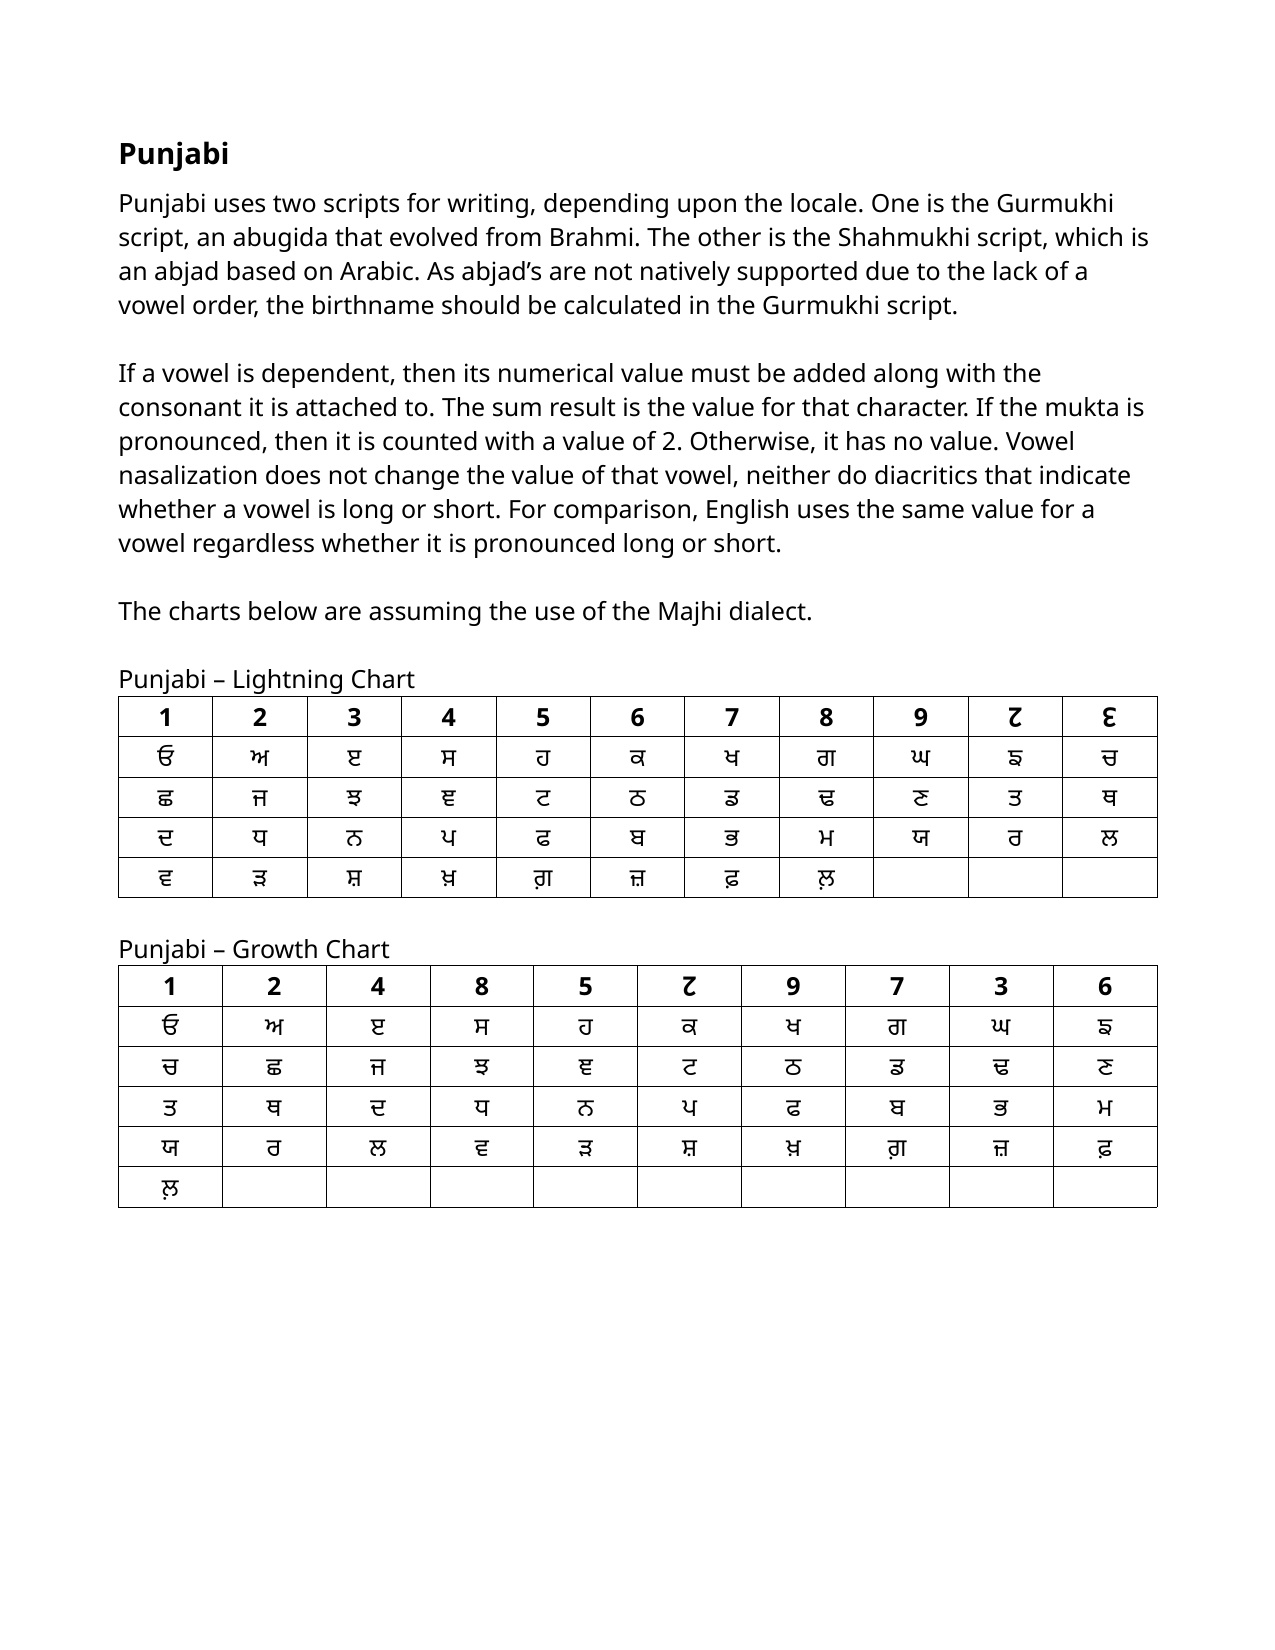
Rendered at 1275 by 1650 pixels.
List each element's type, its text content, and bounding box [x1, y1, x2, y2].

table_cell ਓ [119, 1007, 222, 1046]
table_cell ਸ [431, 1007, 533, 1046]
table_cell ਝ [308, 778, 401, 817]
table_cell ਨ [534, 1087, 637, 1126]
table_cell ਜ਼ [950, 1127, 1053, 1166]
table_cell ਝ [431, 1047, 533, 1086]
text The charts below are assuming the use of the Majhi dialect. [118, 594, 1157, 628]
table_cell ਡ [846, 1047, 949, 1086]
table_cell ਰ [223, 1127, 326, 1166]
table_cell ਮ [1054, 1087, 1157, 1126]
table_header 9 [742, 966, 845, 1006]
table_cell ਲ [327, 1127, 430, 1166]
table_cell ਚ [119, 1047, 222, 1086]
table_header 2 [213, 697, 307, 736]
table_cell ਲ਼ [119, 1167, 222, 1207]
table_header 3 [950, 966, 1053, 1006]
text Punjabi uses two scripts for writing, depending upon the locale. One is the Gurmukhi script, an abugida that evolved from Brahmi. The other is the Shahmukhi script, which is an abjad based on Arabic. As abjad’s are not natively supported due to the lack of a vowel order, the birthname should be calculated in the Gurmukhi script. [118, 185, 1157, 321]
table_cell ੜ [213, 858, 307, 897]
table_cell ਟ [638, 1047, 741, 1086]
table_cell ਣ [874, 778, 968, 817]
table_cell ਹ [534, 1007, 637, 1046]
table_cell ਕ [638, 1007, 741, 1046]
table_header 6 [1054, 966, 1157, 1006]
table_cell ਗ [780, 737, 873, 777]
table_cell ਠ [742, 1047, 845, 1086]
table_cell ਧ [213, 818, 307, 857]
table_header 1 [119, 697, 212, 736]
table_cell ਅ [213, 737, 307, 777]
table_header 1 [119, 966, 222, 1006]
table_cell [950, 1167, 1053, 1207]
table_cell ਨ [308, 818, 401, 857]
table_cell ਫ਼ [685, 858, 779, 897]
table_cell ਫ [742, 1087, 845, 1126]
table_cell ਯ [874, 818, 968, 857]
table_cell ਤ [969, 778, 1062, 817]
table_cell ਫ [497, 818, 590, 857]
table_cell [223, 1167, 326, 1207]
table_cell ਲ਼ [780, 858, 873, 897]
table_cell ਧ [431, 1087, 533, 1126]
table_cell ਓ [119, 737, 212, 777]
table_cell ਦ [119, 818, 212, 857]
table_cell ਚ [1063, 737, 1157, 777]
table_cell ਜ [213, 778, 307, 817]
table_cell ੜ [534, 1127, 637, 1166]
table_cell ਣ [1054, 1047, 1157, 1086]
table_cell ਥ [223, 1087, 326, 1126]
table_cell ਟ [497, 778, 590, 817]
table_cell ਘ [950, 1007, 1053, 1046]
table_cell [1054, 1167, 1157, 1207]
table_cell ਵ [431, 1127, 533, 1166]
table_cell ਦ [327, 1087, 430, 1126]
table_cell [1063, 858, 1157, 897]
table_cell ਖ਼ [742, 1127, 845, 1166]
table_cell ਸ਼ [308, 858, 401, 897]
table_cell ਛ [119, 778, 212, 817]
table_header 3 [308, 697, 401, 736]
table_cell ਵ [119, 858, 212, 897]
table_header ↊ [638, 966, 741, 1006]
table_cell ਠ [591, 778, 684, 817]
text Punjabi – Growth Chart [118, 931, 1157, 965]
table_cell ੲ [308, 737, 401, 777]
table_cell ਅ [223, 1007, 326, 1046]
table_cell ਗ਼ [497, 858, 590, 897]
table_cell ਘ [874, 737, 968, 777]
table_cell ਭ [950, 1087, 1053, 1126]
table_header 7 [846, 966, 949, 1006]
table_header ↋ [1063, 697, 1157, 736]
table_cell ਪ [638, 1087, 741, 1126]
table_cell ਥ [1063, 778, 1157, 817]
table_cell ਲ [1063, 818, 1157, 857]
table_cell ਫ਼ [1054, 1127, 1157, 1166]
table_cell [638, 1167, 741, 1207]
text Punjabi – Lightning Chart [118, 662, 1157, 696]
table_cell ਯ [119, 1127, 222, 1166]
table_header 6 [591, 697, 684, 736]
table_header 8 [431, 966, 533, 1006]
table_cell ਰ [969, 818, 1062, 857]
table_cell ਖ [742, 1007, 845, 1046]
table_cell ਢ [950, 1047, 1053, 1086]
table_cell ੲ [327, 1007, 430, 1046]
table_cell [327, 1167, 430, 1207]
subtitle Punjabi [118, 133, 1157, 173]
table_cell ਞ [402, 778, 496, 817]
table_cell ਬ [591, 818, 684, 857]
table_cell ਗ [846, 1007, 949, 1046]
table_cell [742, 1167, 845, 1207]
table_cell ਪ [402, 818, 496, 857]
table_cell ਗ਼ [846, 1127, 949, 1166]
table_header 5 [497, 697, 590, 736]
table_cell ਕ [591, 737, 684, 777]
table_cell ਸ [402, 737, 496, 777]
table_cell ਛ [223, 1047, 326, 1086]
table_cell [534, 1167, 637, 1207]
table_cell [846, 1167, 949, 1207]
table_header 8 [780, 697, 873, 736]
table_cell ਭ [685, 818, 779, 857]
text If a vowel is dependent, then its numerical value must be added along with the consonant it is attached to. The sum result is the value for that character. If the mukta is pronounced, then it is counted with a value of 2. Otherwise, it has no value. Vowel nasalization does not change the value of that vowel, neither do diacritics that indicate whether a vowel is long or short. For comparison, English uses the same value for a vowel regardless whether it is pronounced long or short. [118, 356, 1157, 560]
table_cell ਤ [119, 1087, 222, 1126]
table_header 4 [402, 697, 496, 736]
table_cell ਞ [534, 1047, 637, 1086]
table_cell ਙ [1054, 1007, 1157, 1046]
table_cell ਡ [685, 778, 779, 817]
table_cell ਮ [780, 818, 873, 857]
table_cell [874, 858, 968, 897]
table_cell ਜ [327, 1047, 430, 1086]
table_cell ਖ਼ [402, 858, 496, 897]
table_header 2 [223, 966, 326, 1006]
table_header ↊ [969, 697, 1062, 736]
table_header 4 [327, 966, 430, 1006]
table_header 5 [534, 966, 637, 1006]
table_cell ਬ [846, 1087, 949, 1126]
table_cell ਙ [969, 737, 1062, 777]
table_cell ਸ਼ [638, 1127, 741, 1166]
table_header 9 [874, 697, 968, 736]
table_cell ਢ [780, 778, 873, 817]
table_cell ਜ਼ [591, 858, 684, 897]
table_cell [969, 858, 1062, 897]
table_cell ਖ [685, 737, 779, 777]
table_header 7 [685, 697, 779, 736]
table_cell ਹ [497, 737, 590, 777]
table_cell [431, 1167, 533, 1207]
